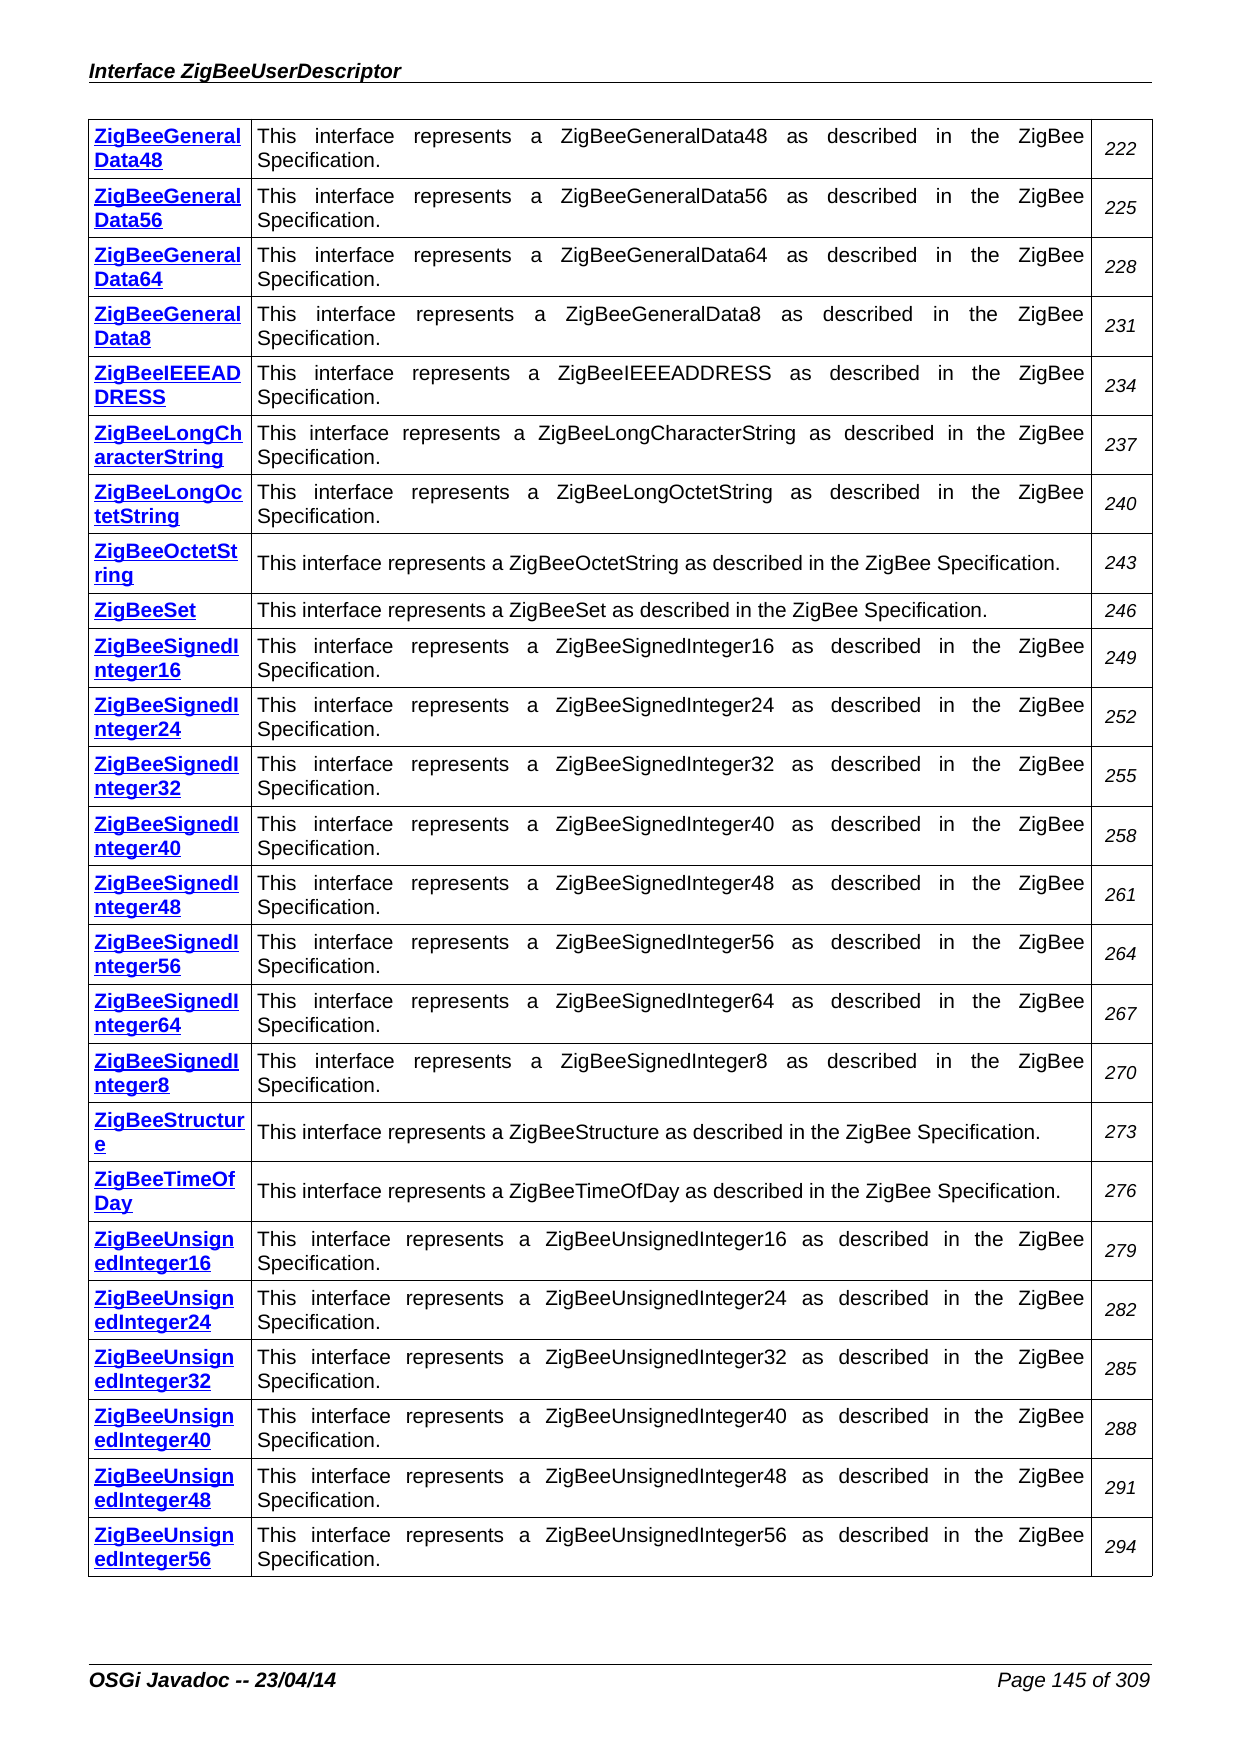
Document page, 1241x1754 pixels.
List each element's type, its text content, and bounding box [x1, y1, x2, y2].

table_cell ZigBeeIEEEADDRESS [89, 357, 251, 415]
table_cell ZigBeeGeneralData56 [89, 179, 251, 237]
table_cell 265 [1092, 925, 1152, 983]
table_cell ZigBeeOctetString [89, 534, 251, 593]
table_cell This interface represents a ZigBeeSignedInteger40 as described in the ZigBee Specification. [252, 807, 1091, 865]
table_cell ZigBeeLongOctetString [89, 475, 251, 533]
table_cell 250 [1092, 629, 1152, 687]
table_cell ZigBeeUnsignedInteger56 [89, 1518, 251, 1576]
table_cell This interface represents a ZigBeeSignedInteger16 as described in the ZigBee Specification. [252, 629, 1091, 687]
table_cell This interface represents a ZigBeeLongCharacterString as described in the ZigBee Specification. [252, 416, 1091, 474]
table_cell This interface represents a ZigBeeUnsignedInteger48 as described in the ZigBee Specification. [252, 1459, 1091, 1517]
table_cell 238 [1092, 416, 1152, 474]
table_cell 235 [1092, 357, 1152, 415]
table_cell 244 [1092, 534, 1152, 593]
table_cell ZigBeeLongCharacterString [89, 416, 251, 474]
table_cell ZigBeeSignedInteger56 [89, 925, 251, 983]
table_cell 229 [1092, 238, 1152, 296]
table_cell This interface represents a ZigBeeUnsignedInteger32 as described in the ZigBee Specification. [252, 1340, 1091, 1398]
table_cell This interface represents a ZigBeeOctetString as described in the ZigBee Specification. [252, 534, 1091, 593]
table_cell ZigBeeSignedInteger48 [89, 866, 251, 924]
table_cell ZigBeeUnsignedInteger16 [89, 1222, 251, 1280]
table_cell 223 [1092, 120, 1152, 178]
table_cell This interface represents a ZigBeeSignedInteger24 as described in the ZigBee Specification. [252, 688, 1091, 746]
table_cell This interface represents a ZigBeeSignedInteger8 as described in the ZigBee Specification. [252, 1044, 1091, 1102]
table_cell This interface represents a ZigBeeGeneralData64 as described in the ZigBee Specification. [252, 238, 1091, 296]
table_cell This interface represents a ZigBeeSignedInteger48 as described in the ZigBee Specification. [252, 866, 1091, 924]
table_cell This interface represents a ZigBeeGeneralData48 as described in the ZigBee Specification. [252, 120, 1091, 178]
table_cell 283 [1092, 1281, 1152, 1339]
table_cell This interface represents a ZigBeeSignedInteger56 as described in the ZigBee Specification. [252, 925, 1091, 983]
table_cell This interface represents a ZigBeeSignedInteger64 as described in the ZigBee Specification. [252, 985, 1091, 1043]
table_cell This interface represents a ZigBeeGeneralData8 as described in the ZigBee Specification. [252, 297, 1091, 356]
table_cell ZigBeeTimeOfDay [89, 1162, 251, 1221]
table_cell 274 [1092, 1103, 1152, 1161]
table_cell ZigBeeStructure [89, 1103, 251, 1161]
table_cell ZigBeeSignedInteger8 [89, 1044, 251, 1102]
table_cell 268 [1092, 985, 1152, 1043]
table_cell 241 [1092, 475, 1152, 533]
table_cell This interface represents a ZigBeeStructure as described in the ZigBee Specification. [252, 1103, 1091, 1161]
table_cell This interface represents a ZigBeeUnsignedInteger24 as described in the ZigBee Specification. [252, 1281, 1091, 1339]
table_cell ZigBeeSignedInteger40 [89, 807, 251, 865]
table_cell ZigBeeSignedInteger32 [89, 747, 251, 806]
table_cell 295 [1092, 1518, 1152, 1576]
table_cell 292 [1092, 1459, 1152, 1517]
table_cell This interface represents a ZigBeeLongOctetString as described in the ZigBee Specification. [252, 475, 1091, 533]
table_cell ZigBeeUnsignedInteger32 [89, 1340, 251, 1398]
table_cell ZigBeeUnsignedInteger24 [89, 1281, 251, 1339]
table_cell ZigBeeUnsignedInteger48 [89, 1459, 251, 1517]
table_cell 253 [1092, 688, 1152, 746]
table_cell 277 [1092, 1162, 1152, 1221]
table_cell This interface represents a ZigBeeIEEEADDRESS as described in the ZigBee Specification. [252, 357, 1091, 415]
table_cell ZigBeeSignedInteger64 [89, 985, 251, 1043]
table_cell 271 [1092, 1044, 1152, 1102]
table_cell ZigBeeUnsignedInteger40 [89, 1400, 251, 1458]
table_cell 289 [1092, 1400, 1152, 1458]
table_cell ZigBeeSet [89, 594, 251, 628]
table_cell This interface represents a ZigBeeSignedInteger32 as described in the ZigBee Specification. [252, 747, 1091, 806]
table_cell 286 [1092, 1340, 1152, 1398]
table_cell This interface represents a ZigBeeTimeOfDay as described in the ZigBee Specification. [252, 1162, 1091, 1221]
table_cell 232 [1092, 297, 1152, 356]
table_cell ZigBeeGeneralData8 [89, 297, 251, 356]
table_cell 259 [1092, 807, 1152, 865]
table_cell This interface represents a ZigBeeUnsignedInteger16 as described in the ZigBee Specification. [252, 1222, 1091, 1280]
table_cell This interface represents a ZigBeeGeneralData56 as described in the ZigBee Specification. [252, 179, 1091, 237]
table_cell ZigBeeSignedInteger24 [89, 688, 251, 746]
table_cell 256 [1092, 747, 1152, 806]
table_cell This interface represents a ZigBeeUnsignedInteger40 as described in the ZigBee Specification. [252, 1400, 1091, 1458]
table_cell ZigBeeGeneralData64 [89, 238, 251, 296]
table_cell This interface represents a ZigBeeSet as described in the ZigBee Specification. [252, 594, 1091, 628]
table_cell ZigBeeGeneralData48 [89, 120, 251, 178]
table_cell 226 [1092, 179, 1152, 237]
table_cell 247 [1092, 594, 1152, 628]
table_cell 262 [1092, 866, 1152, 924]
table_cell This interface represents a ZigBeeUnsignedInteger56 as described in the ZigBee Specification. [252, 1518, 1091, 1576]
table_cell ZigBeeSignedInteger16 [89, 629, 251, 687]
table_cell 280 [1092, 1222, 1152, 1280]
